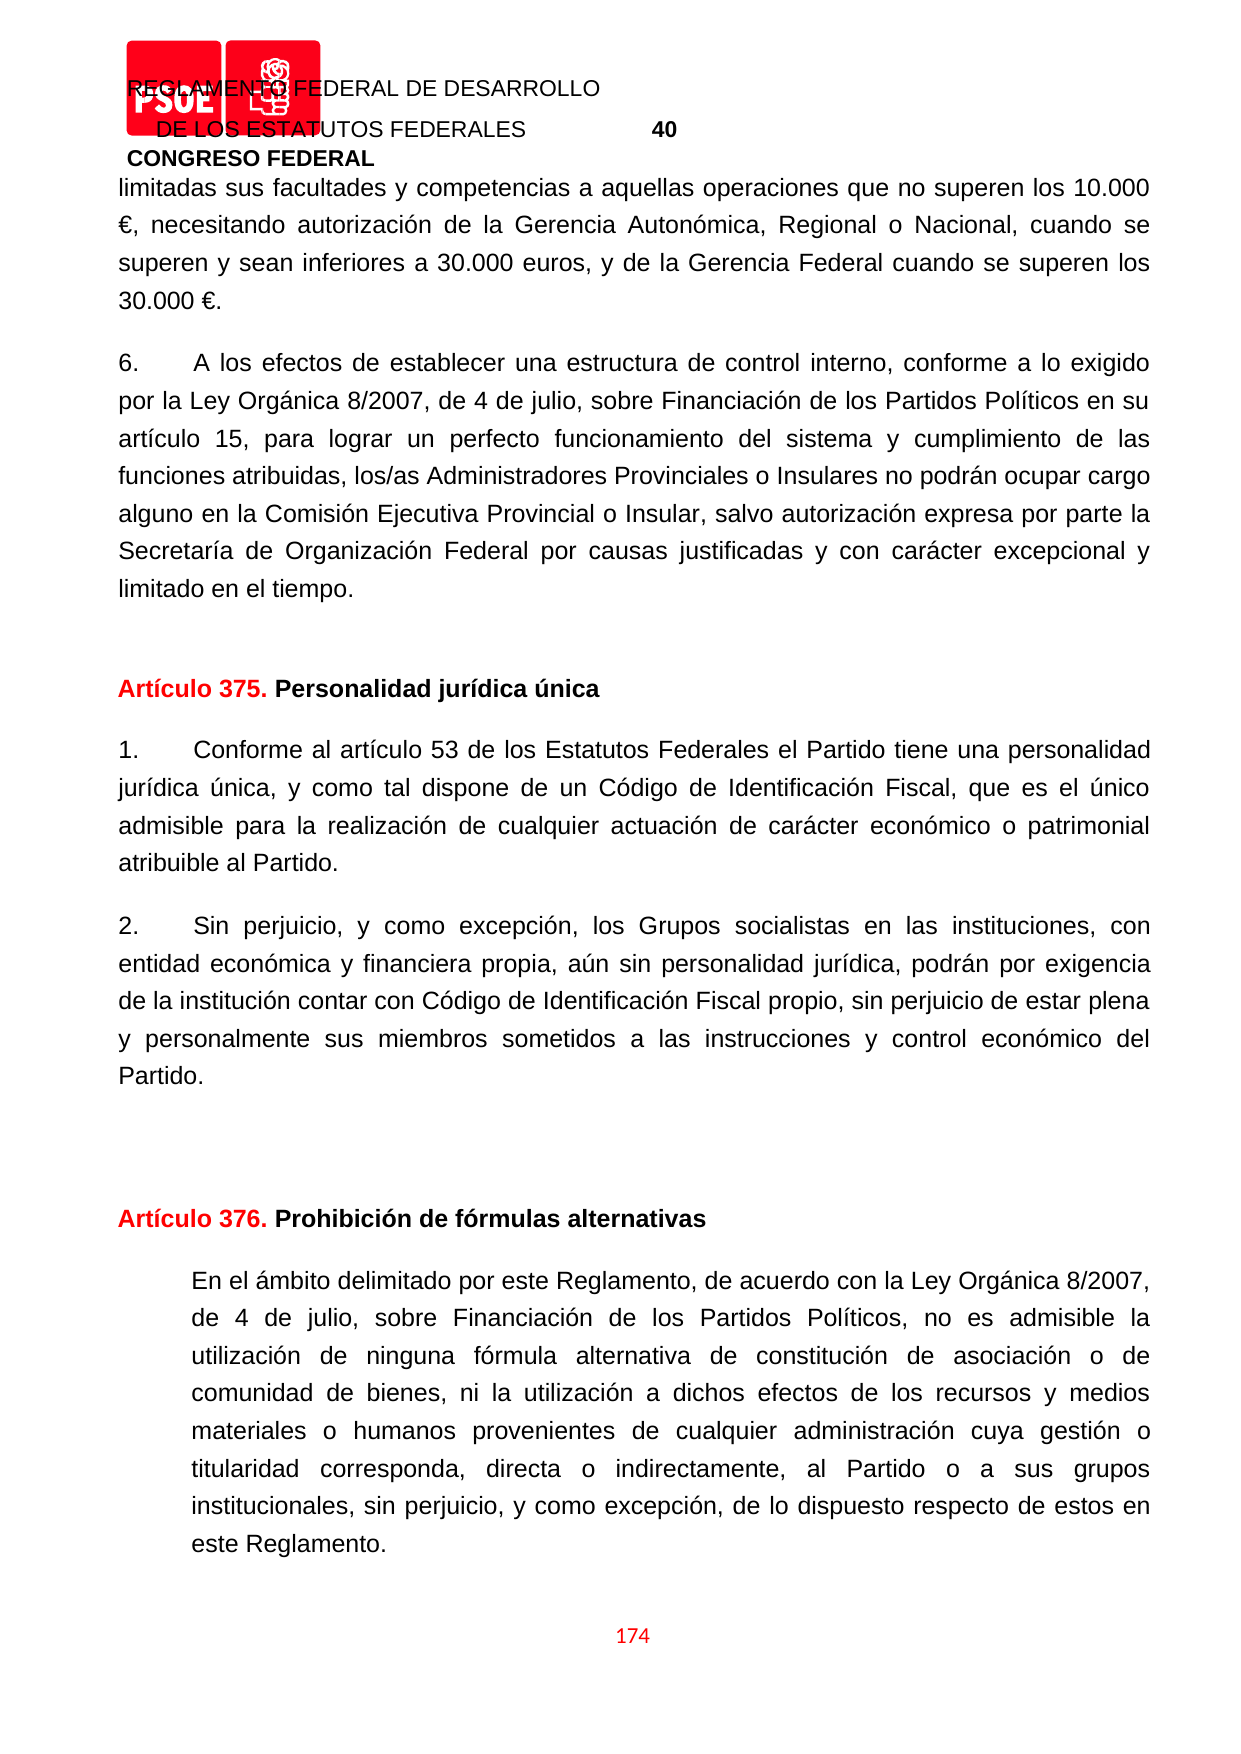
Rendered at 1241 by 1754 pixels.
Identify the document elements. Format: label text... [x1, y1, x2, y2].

list limitadas sus facultades y competencias a aquellas operaciones que no superen los 10.000 €, necesitando autorización de la Gerencia Autonómica, Regional o Nacional, cuando se superen y sean inferiores a 30.000 euros, y de la Gerencia Federal cuando se superen los 30.000 €. [118, 173, 1152, 314]
list A los efectos de establecer una estructura de control interno, conforme a lo exigido por la Ley Orgánica 8/2007, de 4 de julio, sobre Financiación de los Partidos Políticos en su artículo 15, para lograr un perfecto funcionamiento del sistema y cumplimiento de las funciones atribuidas, los/as Administradores Provinciales o Insulares no podrán ocupar cargo alguno en la Comisión Ejecutiva Provincial o Insular, salvo autorización expresa por parte la Secretaría de Organización Federal por causas justificadas y con carácter excepcional y limitado en el tiempo. [118, 348, 1152, 603]
list Conforme al artículo 53 de los Estatutos Federales el Partido tiene una personalidad jurídica única, y como tal dispone de un Código de Identificación Fiscal, que es el único admisible para la realización de cualquier actuación de carácter económico o patrimonial atribuible al Partido. [118, 736, 1152, 877]
text Artículo 376. Prohibición de fórmulas alternativas [117, 1204, 1152, 1233]
list Sin perjuicio, y como excepción, los Grupos socialistas en las instituciones, con entidad económica y financiera propia, aún sin personalidad jurídica, podrán por exigencia de la institución contar con Código de Identificación Fiscal propio, sin perjuicio de estar plena y personalmente sus miembros sometidos a las instrucciones y control económico del Partido. [118, 911, 1152, 1090]
text Artículo 375. Personalidad jurídica única [117, 674, 1152, 702]
text En el ámbito delimitado por este Reglamento, de acuerdo con la Ley Orgánica 8/2007, de 4 de julio, sobre Financiación de los Partidos Políticos, no es admisible la utilización de ninguna fórmula alternativa de constitución de asociación o de comunidad de bienes, ni la utilización a dichos efectos de los recursos y medios materiales o humanos provenientes de cualquier administración cuya gestión o titularidad corresponda, directa o indirectamente, al Partido o a sus grupos institucionales, sin perjuicio, y como excepción, de lo dispuesto respecto de estos en este Reglamento. [191, 1266, 1152, 1558]
